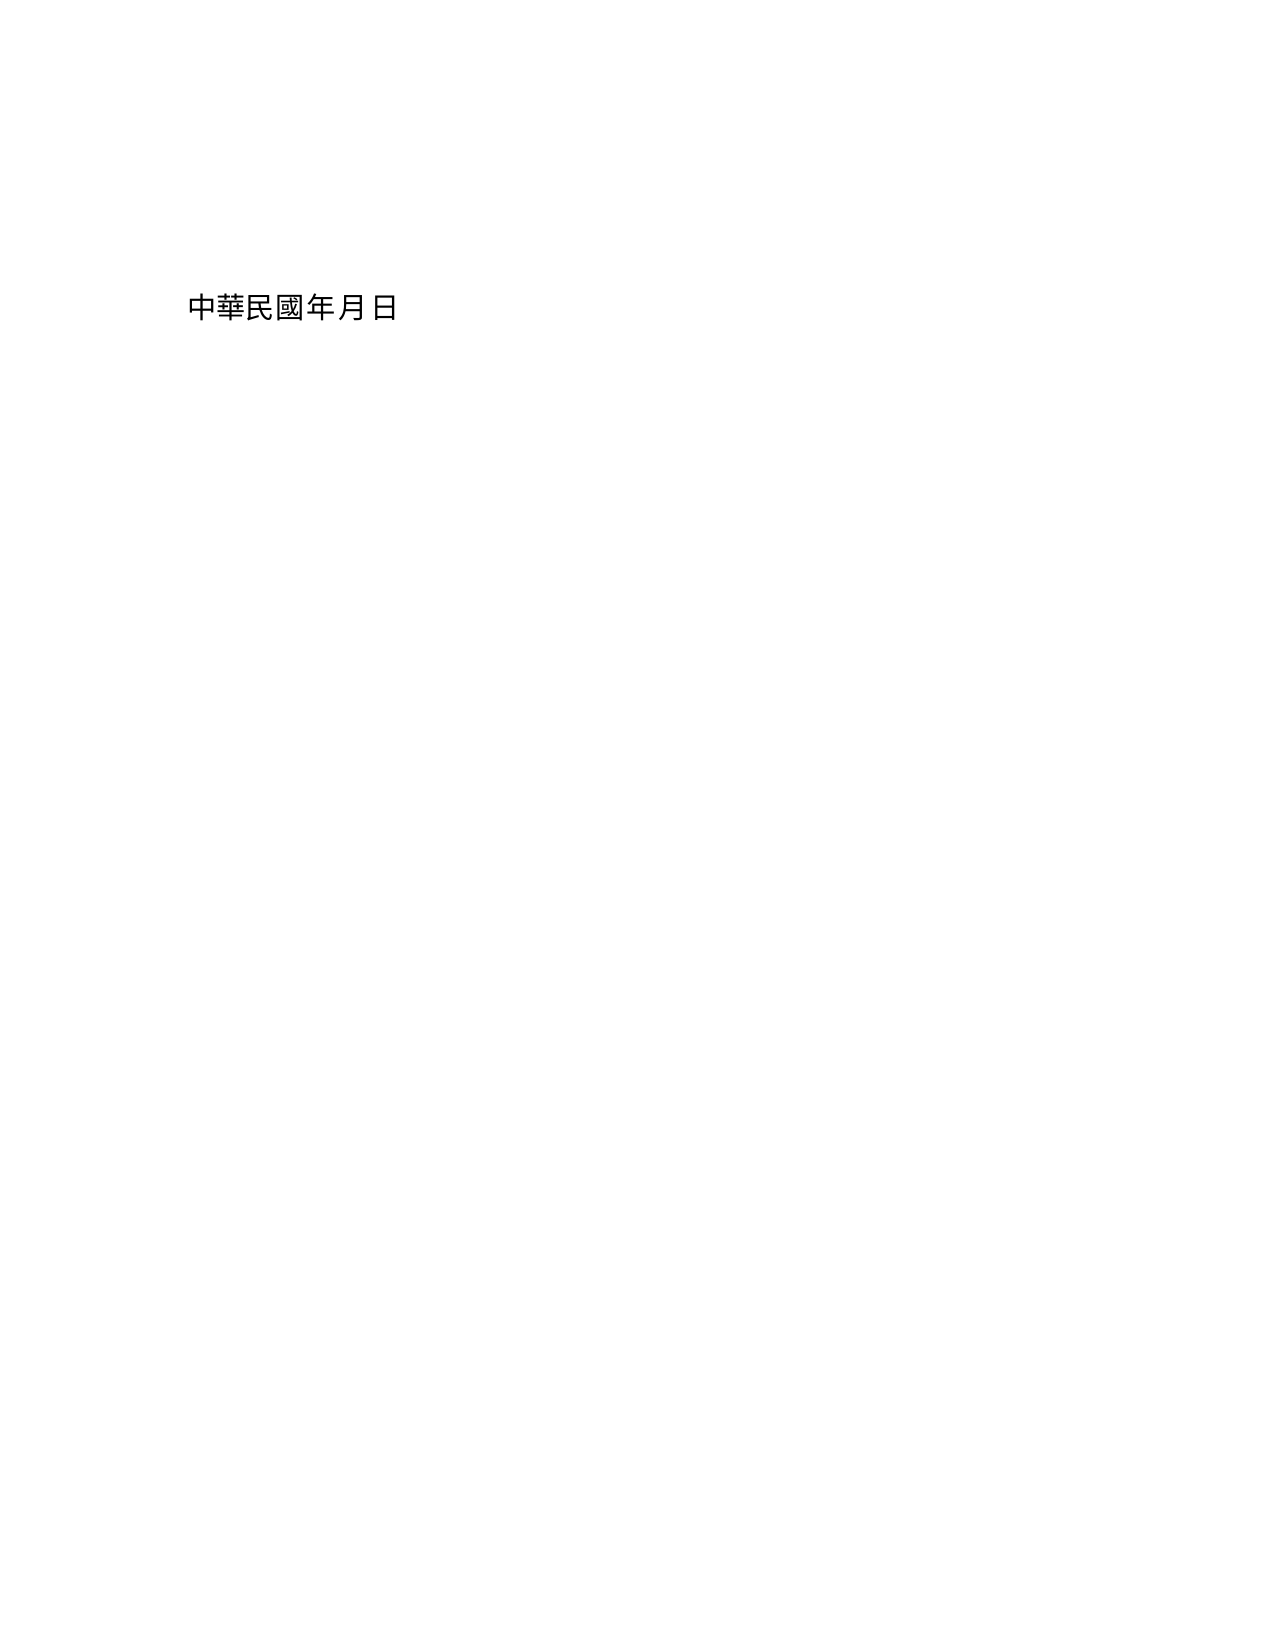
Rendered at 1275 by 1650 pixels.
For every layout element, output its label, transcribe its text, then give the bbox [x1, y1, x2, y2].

text 中華民國 年 月 日 [187, 284, 1122, 327]
